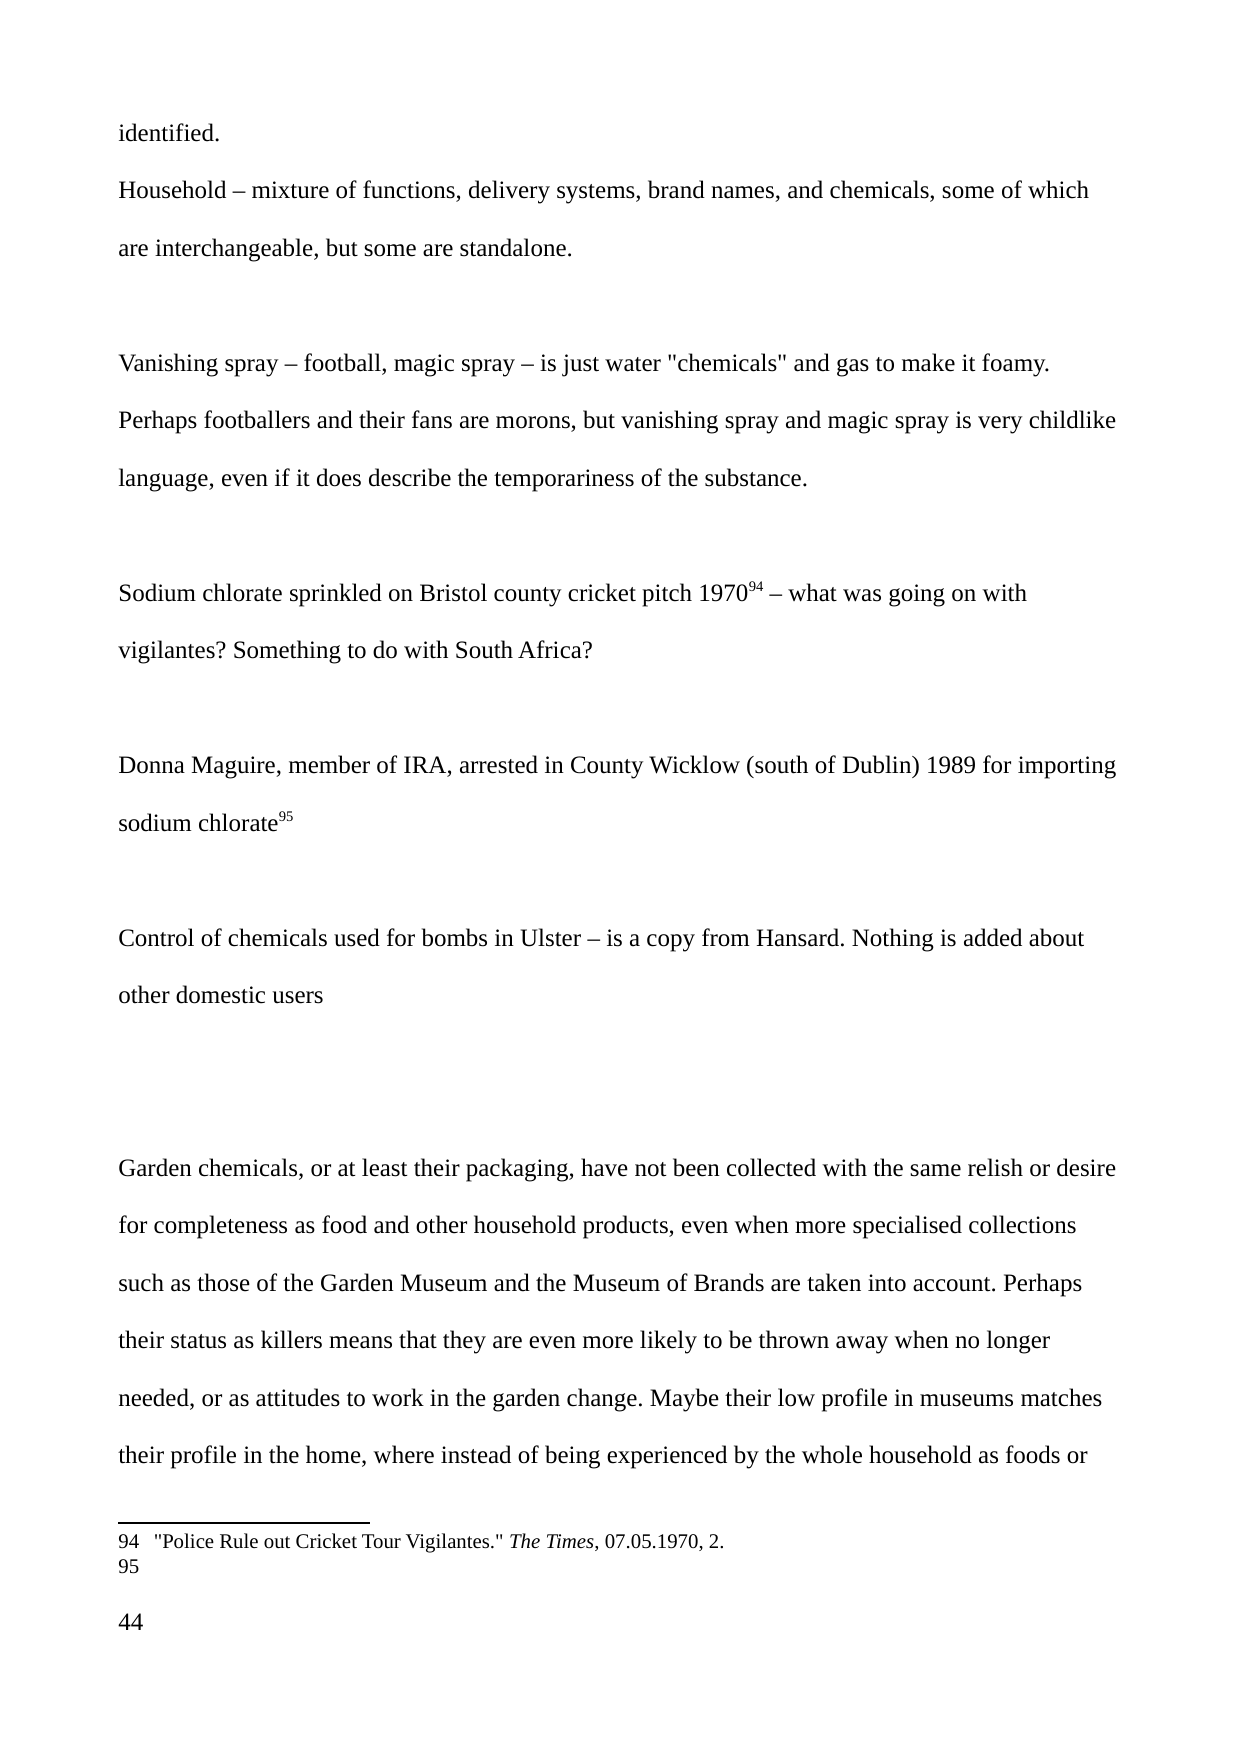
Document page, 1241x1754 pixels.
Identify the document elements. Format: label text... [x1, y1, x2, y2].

text Donna Maguire, member of IRA, arrested in County Wicklow (south of Dublin) 1989 for importing sodium chlorate [118, 751, 1122, 837]
text "Police Rule out Cricket Tour Vigilantes." The Times, 07.05.1970, 2. [118, 1529, 1122, 1553]
text Garden chemicals, or at least their packaging, have not been collected with the same relish or desire for completeness as food and other household products, even when more specialised collections such as those of the Garden Museum and the Museum of Brands are taken into account. Perhaps their status as killers means that they are even more likely to be thrown away when no longer needed, or as attitudes to work in the garden change. Maybe their low profile in museums matches their profile in the home, where instead of being experienced by the whole household as foods or [118, 1153, 1122, 1469]
text Vanishing spray – football, magic spray – is just water "chemicals" and gas to make it foamy. Perhaps footballers and their fans are morons, but vanishing spray and magic spray is very childlike language, even if it does describe the temporariness of the substance. [118, 348, 1122, 492]
text identified. [118, 118, 1122, 147]
text Household – mixture of functions, delivery systems, brand names, and chemicals, some of which are interchangeable, but some are standalone. [118, 176, 1122, 262]
text Control of chemicals used for bombs in Ulster – is a copy from Hansard. Nothing is added about other domestic users [118, 923, 1122, 1009]
text Sodium chlorate sprinkled on Bristol county cricket pitch 1970 – what was going on with vigilantes? Something to do with South Africa? [118, 578, 1122, 664]
